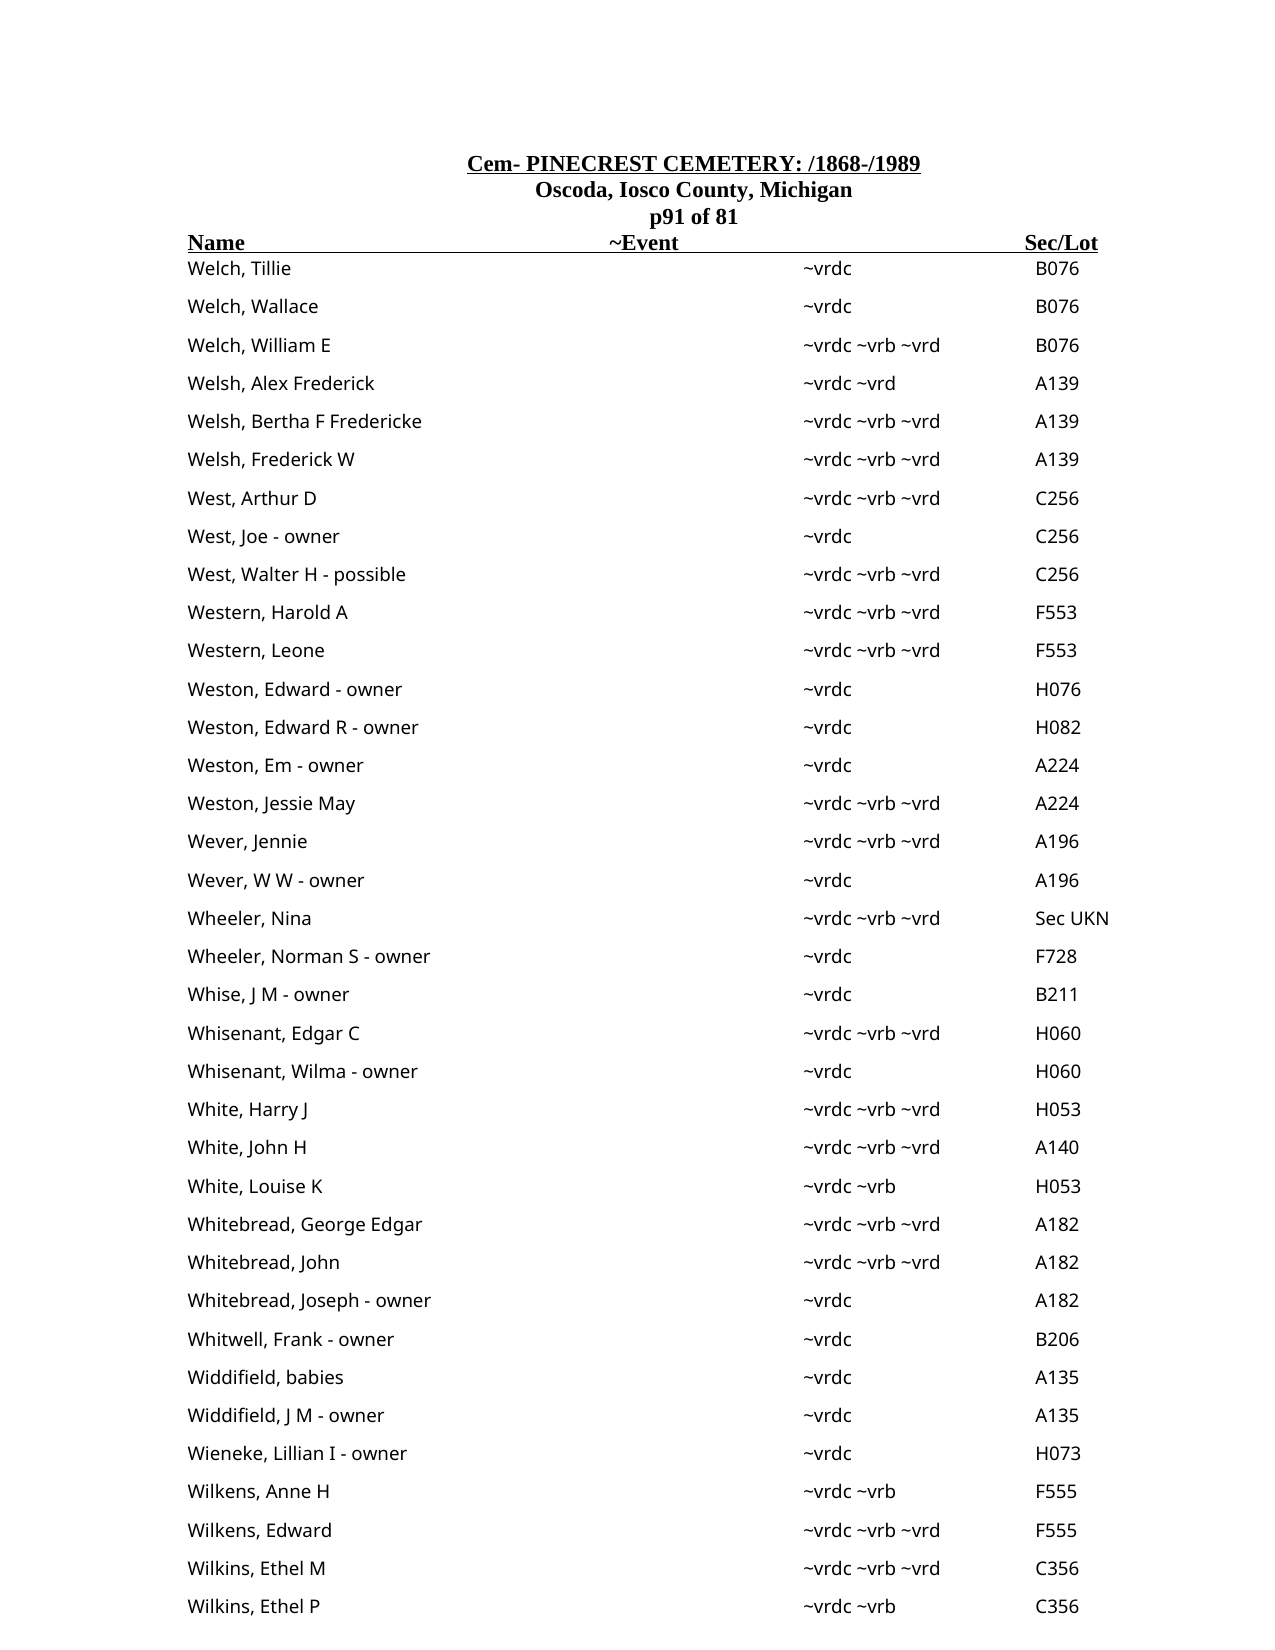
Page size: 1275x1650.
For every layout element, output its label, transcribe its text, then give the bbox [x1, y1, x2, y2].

text Whitwell, Frank - owner ~vrdc B206 [187, 1326, 1200, 1351]
text Whitebread, George Edgar ~vrdc ~vrb ~vrd A182 [187, 1211, 1200, 1237]
text Western, Leone ~vrdc ~vrb ~vrd F553 [187, 638, 1200, 663]
text Welch, William E ~vrdc ~vrb ~vrd B076 [187, 332, 1200, 357]
text Wilkins, Ethel P ~vrdc ~vrb C356 [187, 1593, 1200, 1619]
text Weston, Edward R - owner ~vrdc H082 [187, 714, 1200, 740]
text Welsh, Frederick W ~vrdc ~vrb ~vrd A139 [187, 447, 1200, 472]
text West, Walter H - possible ~vrdc ~vrb ~vrd C256 [187, 561, 1200, 587]
text White, Harry J ~vrdc ~vrb ~vrd H053 [187, 1096, 1200, 1122]
text Wever, Jennie ~vrdc ~vrb ~vrd A196 [187, 829, 1200, 854]
text Wieneke, Lillian I - owner ~vrdc H073 [187, 1441, 1200, 1466]
text Whisenant, Wilma - owner ~vrdc H060 [187, 1058, 1200, 1084]
text West, Joe - owner ~vrdc C256 [187, 523, 1200, 548]
text Welch, Tillie ~vrdc B076 [187, 255, 1200, 281]
text West, Arthur D ~vrdc ~vrb ~vrd C256 [187, 485, 1200, 510]
text Widdifield, J M - owner ~vrdc A135 [187, 1402, 1200, 1428]
text White, John H ~vrdc ~vrb ~vrd A140 [187, 1135, 1200, 1160]
text Weston, Jessie May ~vrdc ~vrb ~vrd A224 [187, 791, 1200, 816]
text Welch, Wallace ~vrdc B076 [187, 294, 1200, 319]
text White, Louise K ~vrdc ~vrb H053 [187, 1173, 1200, 1198]
text Widdifield, babies ~vrdc A135 [187, 1364, 1200, 1389]
text Wheeler, Norman S - owner ~vrdc F728 [187, 943, 1200, 969]
text Whitebread, John ~vrdc ~vrb ~vrd A182 [187, 1249, 1200, 1275]
text Weston, Em - owner ~vrdc A224 [187, 752, 1200, 778]
text Whise, J M - owner ~vrdc B211 [187, 982, 1200, 1007]
text Welsh, Alex Frederick ~vrdc ~vrd A139 [187, 370, 1200, 396]
text Whitebread, Joseph - owner ~vrdc A182 [187, 1288, 1200, 1313]
text Wilkens, Anne H ~vrdc ~vrb F555 [187, 1479, 1200, 1504]
text Whisenant, Edgar C ~vrdc ~vrb ~vrd H060 [187, 1020, 1200, 1046]
text Western, Harold A ~vrdc ~vrb ~vrd F553 [187, 599, 1200, 625]
text Weston, Edward - owner ~vrdc H076 [187, 676, 1200, 701]
text Wilkens, Edward ~vrdc ~vrb ~vrd F555 [187, 1517, 1200, 1542]
text Welsh, Bertha F Fredericke ~vrdc ~vrb ~vrd A139 [187, 408, 1200, 434]
text Wilkins, Ethel M ~vrdc ~vrb ~vrd C356 [187, 1555, 1200, 1581]
text Wheeler, Nina ~vrdc ~vrb ~vrd Sec UKN [187, 905, 1200, 931]
text Wever, W W - owner ~vrdc A196 [187, 867, 1200, 893]
